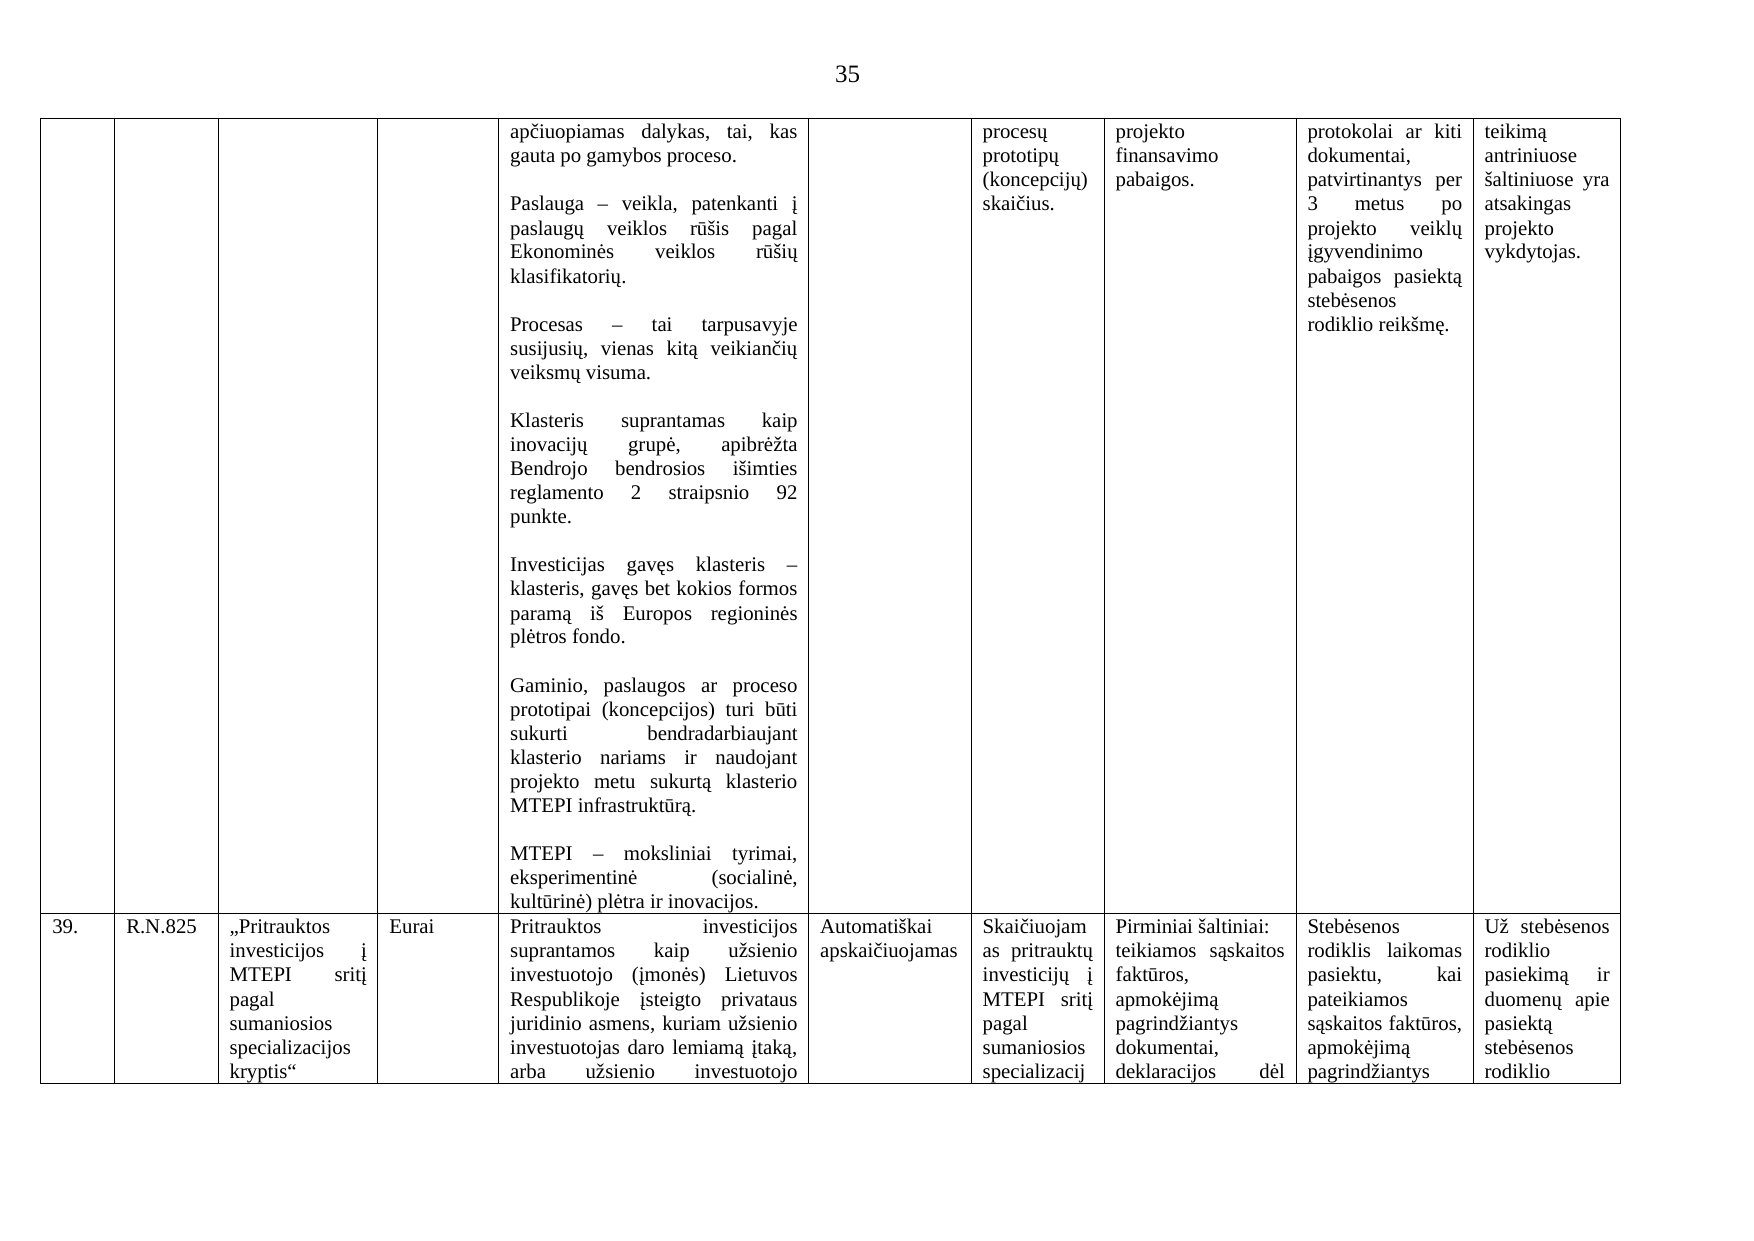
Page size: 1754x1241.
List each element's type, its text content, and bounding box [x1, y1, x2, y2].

table_cell apčiuopiamas dalykas, tai, kas gauta po gamybos proceso. Paslauga – veikla, patenkanti į paslaugų veiklos rūšis pagal Ekonominės veiklos rūšių klasifikatorių. Procesas – tai tarpusavyje susijusių, vienas kitą veikiančių veiksmų visuma. Klasteris suprantamas kaip inovacijų grupė, apibrėžta Bendrojo bendrosios išimties reglamento 2 straipsnio 92 punkte. Investicijas gavęs klasteris – klasteris, gavęs bet kokios formos paramą iš Europos regioninės plėtros fondo. Gaminio, paslaugos ar proceso prototipai (koncepcijos) turi būti sukurti bendradarbiaujant klasterio nariams ir naudojant projekto metu sukurtą klasterio MTEPI infrastruktūrą. MTEPI – moksliniai tyrimai, eksperimentinė (socialinė, kultūrinė) plėtra ir inovacijos. [499, 119, 808, 913]
table_cell protokolai ar kiti dokumentai, patvirtinantys per 3 metus po projekto veiklų įgyvendinimo pabaigos pasiektą stebėsenos rodiklio reikšmę. [1297, 119, 1473, 913]
table_cell projekto finansavimo pabaigos. [1105, 119, 1296, 913]
table_cell Eurai [378, 914, 498, 1083]
table_cell „Pritrauktos investicijos į MTEPI sritį pagal sumaniosios specializacijos kryptis“ [219, 914, 377, 1083]
table_cell Skaičiuojamas pritrauktų investicijų į MTEPI sritį pagal sumaniosios specializacij [972, 914, 1104, 1083]
table_cell Stebėsenos rodiklis laikomas pasiektu, kai pateikiamos sąskaitos faktūros, apmokėjimą pagrindžiantys [1297, 914, 1473, 1083]
table_cell [115, 119, 218, 913]
table_cell 39. [41, 914, 114, 1083]
table_cell Automatiškai apskaičiuojamas [809, 914, 971, 1083]
table_cell [378, 119, 498, 913]
table_cell [809, 119, 971, 913]
table_cell procesų prototipų (koncepcijų) skaičius. [972, 119, 1104, 913]
table_cell R.N.825 [115, 914, 218, 1083]
table_cell [219, 119, 377, 913]
table_cell Už stebėsenos rodiklio pasiekimą ir duomenų apie pasiektą stebėsenos rodiklio [1474, 914, 1620, 1083]
table_cell Pirminiai šaltiniai: teikiamos sąskaitos faktūros, apmokėjimą pagrindžiantys dokumentai, deklaracijos dėl [1105, 914, 1296, 1083]
table_cell Pritrauktos investicijos suprantamos kaip užsienio investuotojo (įmonės) Lietuvos Respublikoje įsteigto privataus juridinio asmens, kuriam užsienio investuotojas daro lemiamą įtaką, arba užsienio investuotojo [499, 914, 808, 1083]
table_cell [41, 119, 114, 913]
table_cell teikimą antriniuose šaltiniuose yra atsakingas projekto vykdytojas. [1474, 119, 1620, 913]
